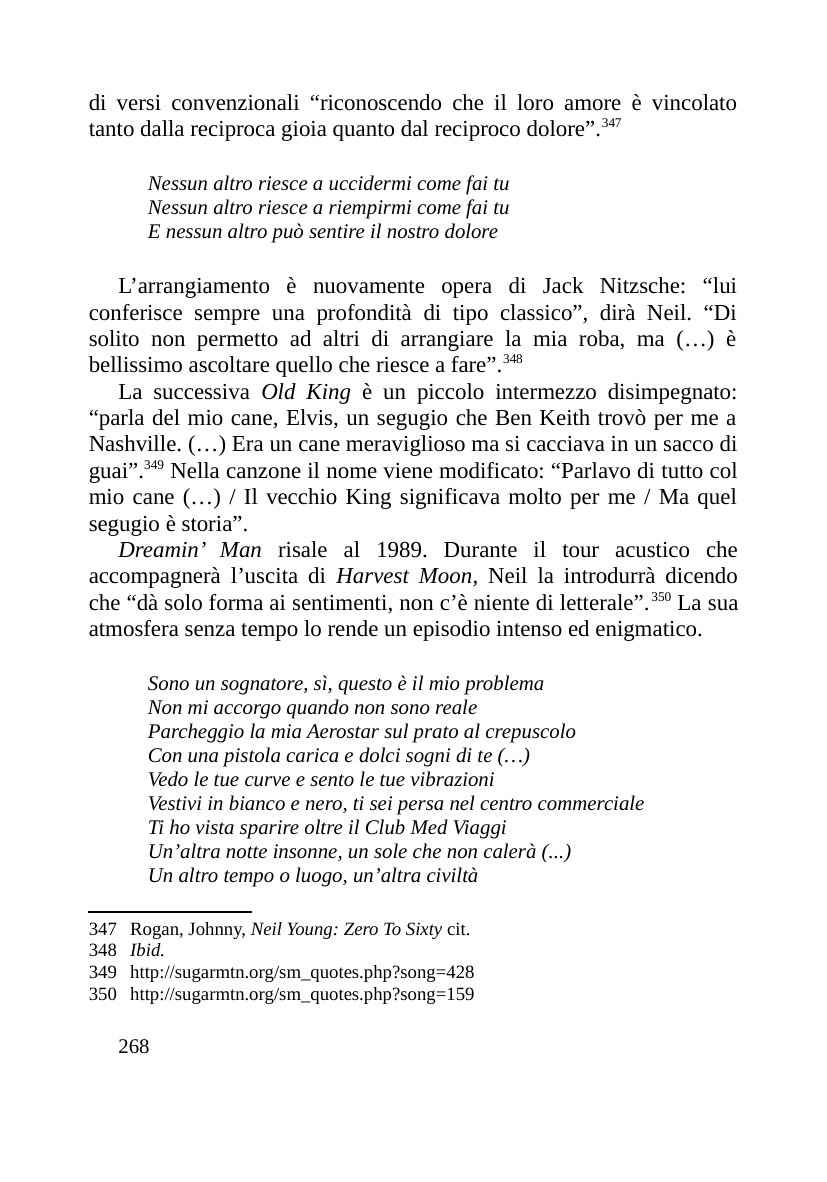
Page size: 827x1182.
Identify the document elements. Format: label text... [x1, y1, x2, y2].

text Ibid. [88, 939, 738, 961]
text Nessun altro riesce a riempirmi come fai tu [88, 195, 738, 219]
text L’arrangiamento è nuovamente opera di Jack Nitzsche: “lui conferisce sempre una profondità di tipo classico”, dirà Neil. “Di solito non permetto ad altri di arrangiare la mia roba, ma (…) è bellissimo ascoltare quello che riesce a fare”. [88, 272, 738, 378]
text http://sugarmtn.org/sm_quotes.php?song=159 [88, 982, 738, 1004]
text Parcheggio la mia Aerostar sul prato al crepuscolo [88, 719, 738, 743]
text E nessun altro può sentire il nostro dolore [88, 219, 738, 243]
text Con una pistola carica e dolci sogni di te (…) [88, 743, 738, 767]
text Rogan, Johnny, Neil Young: Zero To Sixty cit. [88, 918, 738, 939]
text Sono un sognatore, sì, questo è il mio problema [88, 671, 738, 695]
text Non mi accorgo quando non sono reale [88, 695, 738, 719]
text Dreamin’ Man risale al 1989. Durante il tour acustico che accompagnerà l’uscita di Harvest Moon, Neil la introdurrà dicendo che “dà solo forma ai sentimenti, non c’è niente di letterale”. La sua atmosfera senza tempo lo rende un episodio intenso ed enigmatico. [88, 536, 738, 641]
text Vestivi in bianco e nero, ti sei persa nel centro commerciale [88, 791, 738, 815]
text Un altro tempo o luogo, un’altra civiltà [88, 863, 738, 887]
text Nessun altro riesce a uccidermi come fai tu [88, 171, 738, 195]
text di versi convenzionali “riconoscendo che il loro amore è vincolato tanto dalla reciproca gioia quanto dal reciproco dolore”. [88, 88, 738, 141]
text Ti ho vista sparire oltre il Club Med Viaggi [88, 815, 738, 839]
text http://sugarmtn.org/sm_quotes.php?song=428 [88, 961, 738, 982]
text Un’altra notte insonne, un sole che non calerà (...) [88, 839, 738, 863]
text Vedo le tue curve e sento le tue vibrazioni [88, 767, 738, 791]
text La successiva Old King è un piccolo intermezzo disimpegnato: “parla del mio cane, Elvis, un segugio che Ben Keith trovò per me a Nashville. (…) Era un cane meraviglioso ma si cacciava in un sacco di guai”. Nella canzone il nome viene modificato: “Parlavo di tutto col mio cane (…) / Il vecchio King significava molto per me / Ma quel segugio è storia”. [88, 378, 738, 536]
